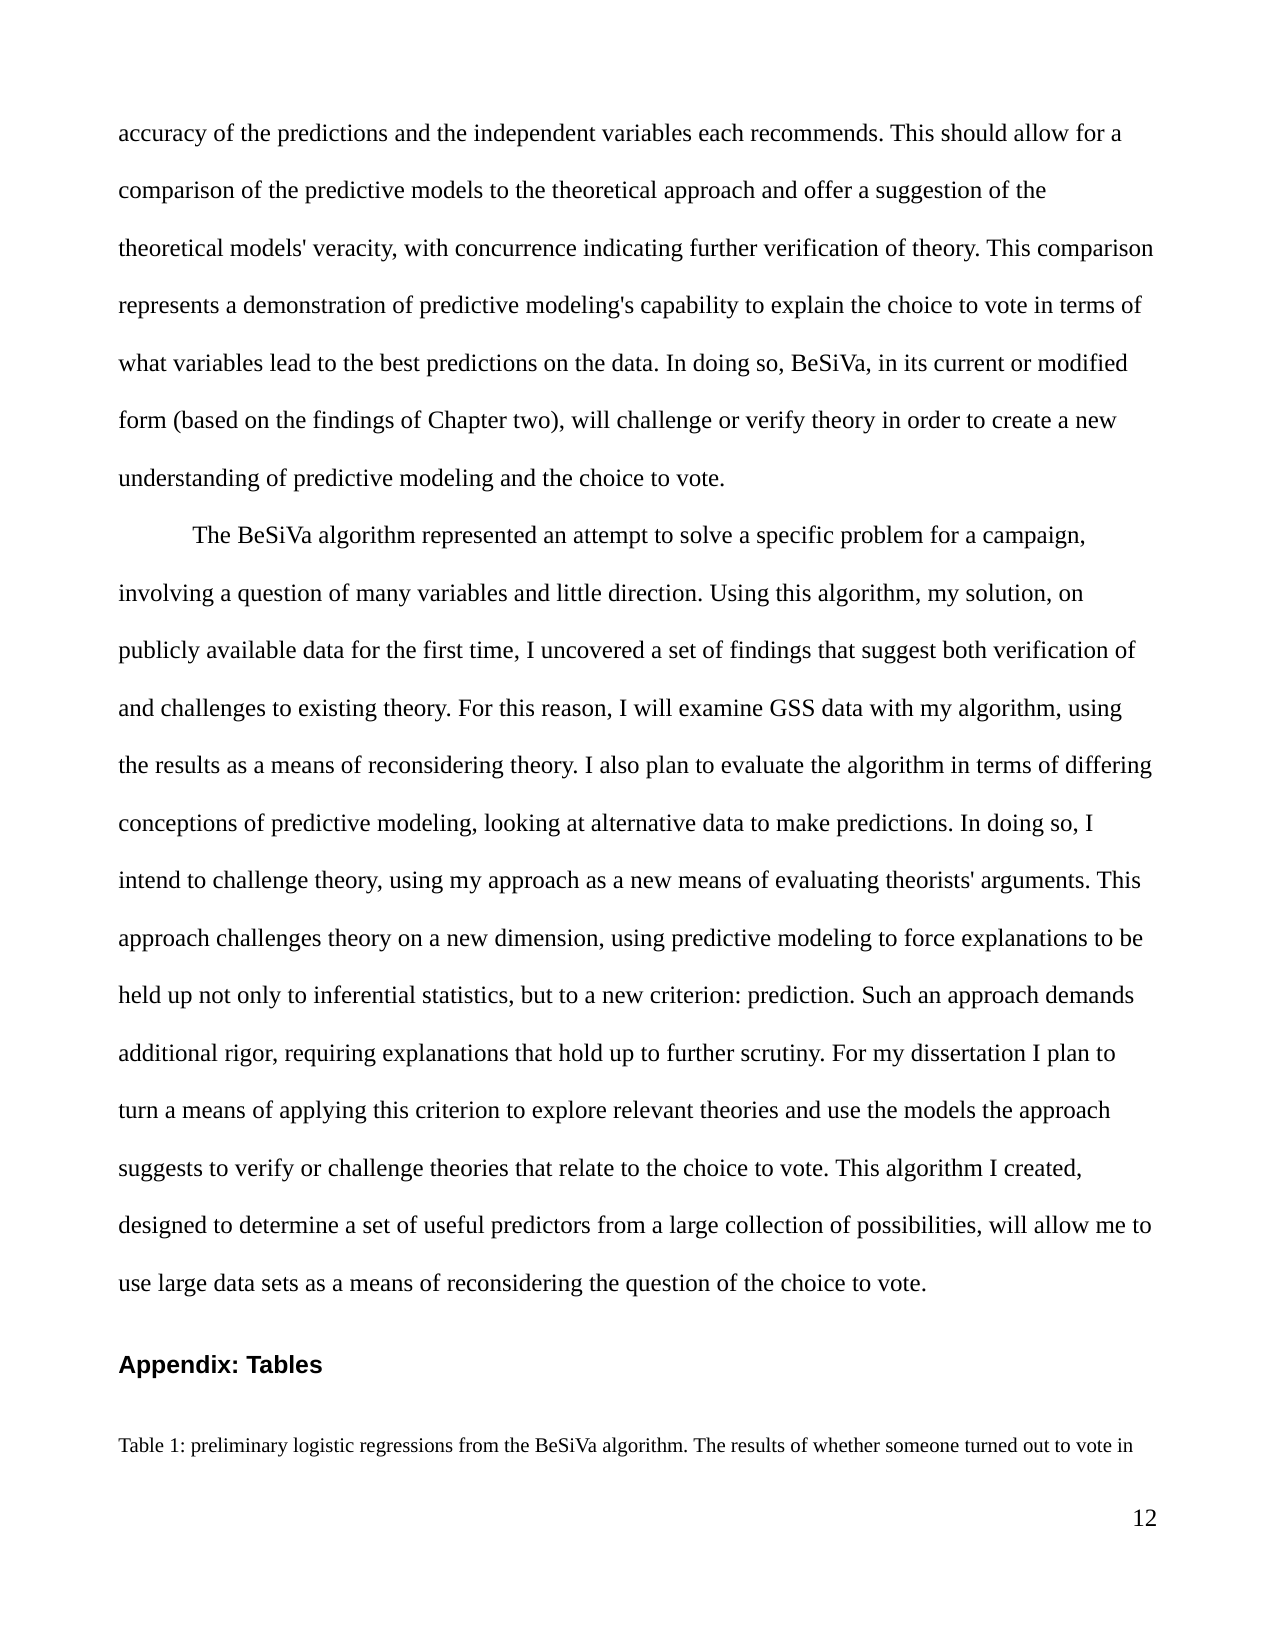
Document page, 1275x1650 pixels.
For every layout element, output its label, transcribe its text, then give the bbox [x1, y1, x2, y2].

subtitle Appendix: Tables [118, 1351, 1157, 1379]
text accuracy of the predictions and the independent variables each recommends. This should allow for a comparison of the predictive models to the theoretical approach and offer a suggestion of the theoretical models' veracity, with concurrence indicating further verification of theory. This comparison represents a demonstration of predictive modeling's capability to explain the choice to vote in terms of what variables lead to the best predictions on the data. In doing so, BeSiVa, in its current or modified form (based on the findings of Chapter two), will challenge or verify theory in order to create a new understanding of predictive modeling and the choice to vote. [118, 118, 1157, 492]
text The BeSiVa algorithm represented an attempt to solve a specific problem for a campaign, involving a question of many variables and little direction. Using this algorithm, my solution, on publicly available data for the first time, I uncovered a set of findings that suggest both verification of and challenges to existing theory. For this reason, I will examine GSS data with my algorithm, using the results as a means of reconsidering theory. I also plan to evaluate the algorithm in terms of differing conceptions of predictive modeling, looking at alternative data to make predictions. In doing so, I intend to challenge theory, using my approach as a new means of evaluating theorists' arguments. This approach challenges theory on a new dimension, using predictive modeling to force explanations to be held up not only to inferential statistics, but to a new criterion: prediction. Such an approach demands additional rigor, requiring explanations that hold up to further scrutiny. For my dissertation I plan to turn a means of applying this criterion to explore relevant theories and use the models the approach suggests to verify or challenge theories that relate to the choice to vote. This algorithm I created, designed to determine a set of useful predictors from a large collection of possibilities, will allow me to use large data sets as a means of reconsidering the question of the choice to vote. [118, 521, 1157, 1297]
text Table 1: preliminary logistic regressions from the BeSiVa algorithm. The results of whether someone turned out to vote in [118, 1433, 1157, 1457]
